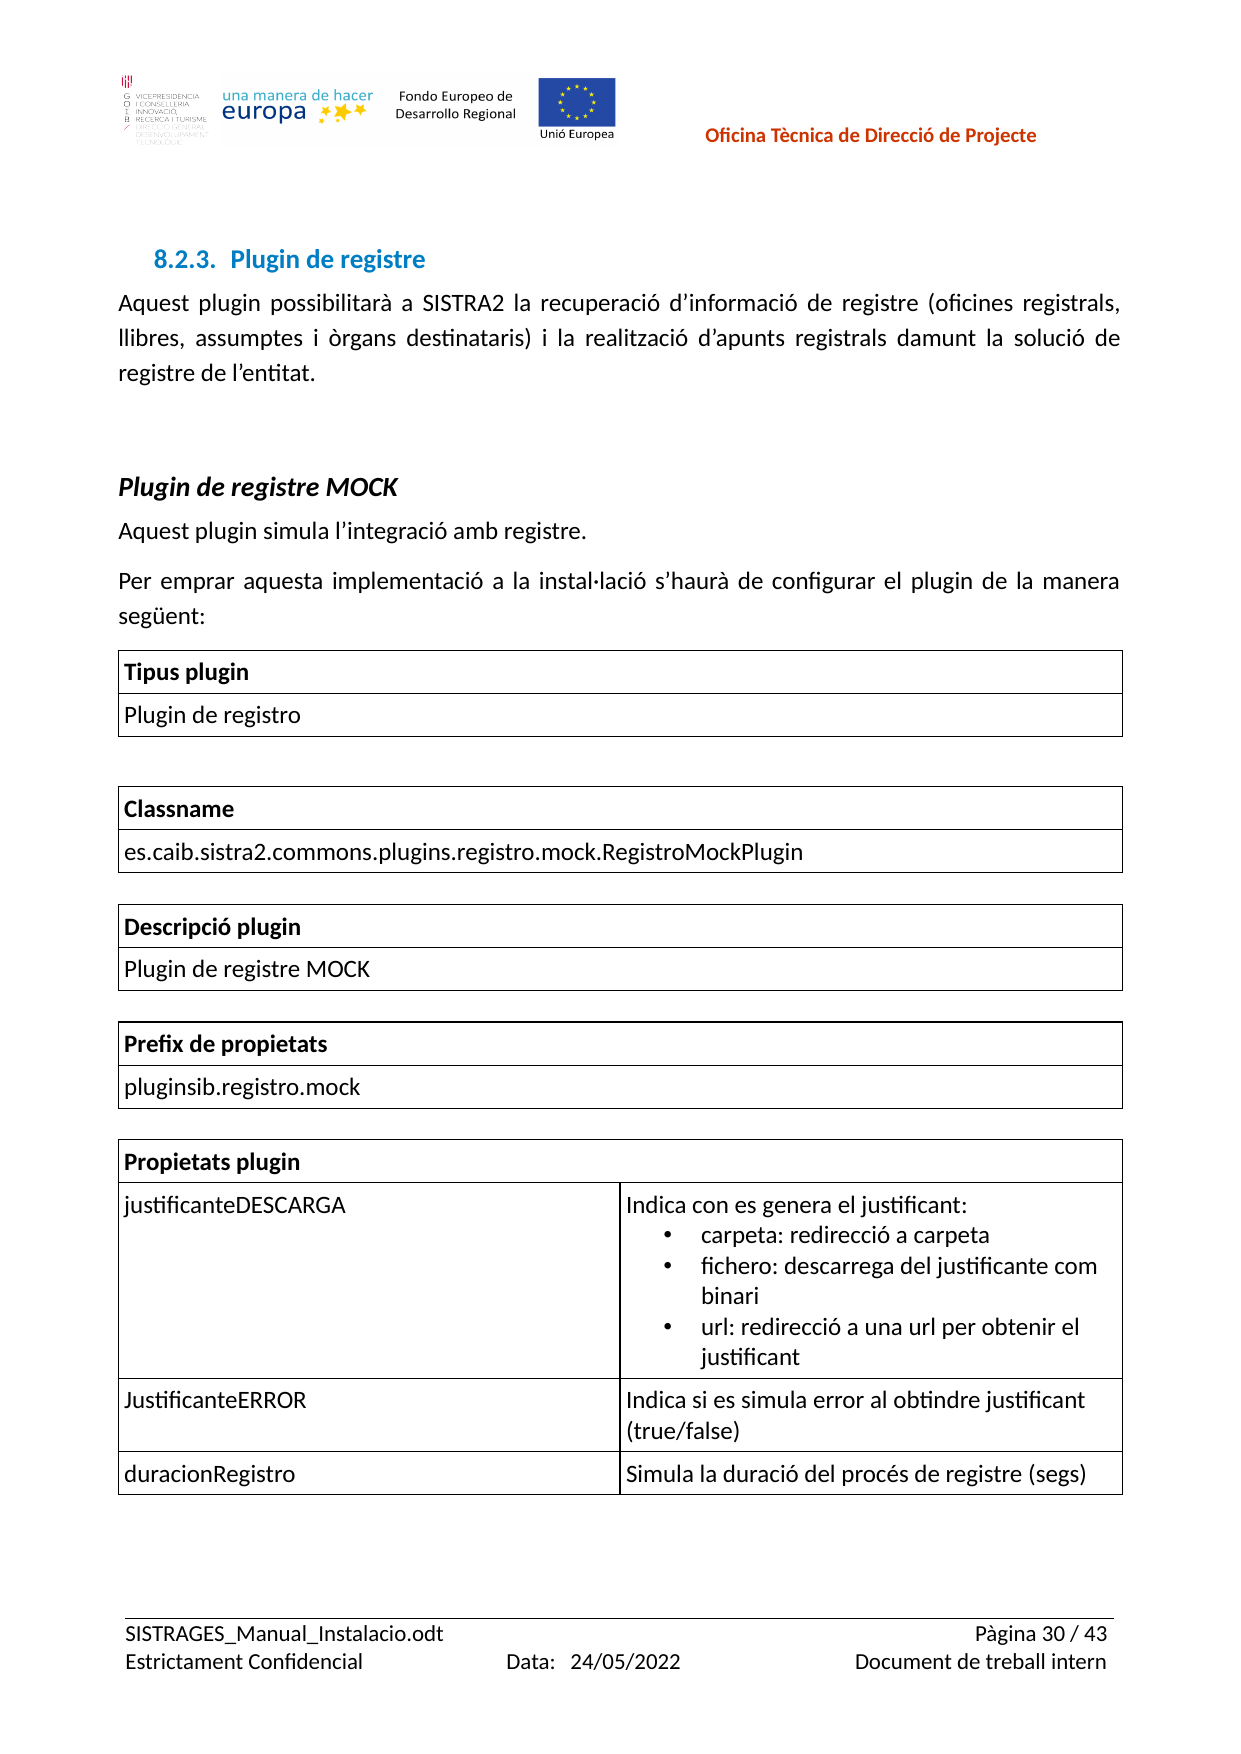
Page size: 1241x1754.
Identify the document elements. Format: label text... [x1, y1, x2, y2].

table_header Classname [119, 787, 1122, 829]
picture [118, 73, 213, 147]
table_cell Plugin de registre MOCK [119, 948, 1122, 990]
text Aquest plugin possibilitarà a SISTRA2 la recuperació d’informació de registre (oficines registrals, llibres, assumptes i òrgans destinataris) i la realització d’apunts registrals damunt la solució de registre de l’entitat. [118, 287, 1122, 388]
subtitle Plugin de registre [153, 242, 1122, 275]
table_cell Indica si es simula error al obtindre justificant (true/false) [621, 1379, 1122, 1451]
table_header Prefix de propietats [119, 1023, 1122, 1064]
table_cell JustificanteERROR [119, 1379, 619, 1451]
table_header Tipus plugin [119, 651, 1122, 693]
table_cell justificanteDESCARGA [119, 1183, 619, 1378]
table_cell Indica con es genera el justificant: carpeta: redirecció a carpeta fichero: descarrega del justificante com binari url: redirecció a una url per obtenir el justificant [621, 1183, 1122, 1378]
text Aquest plugin simula l’integració amb registre. [118, 515, 1122, 546]
text Per emprar aquesta implementació a la instal·lació s’haurà de configurar el plugin de la manera següent: [118, 565, 1122, 631]
table_header Descripció plugin [119, 905, 1122, 947]
table_cell es.caib.sistra2.commons.plugins.registro.mock.RegistroMockPlugin [119, 830, 1122, 872]
picture [219, 73, 621, 147]
table_cell duracionRegistro [119, 1452, 619, 1494]
table_cell pluginsib.registro.mock [119, 1066, 1122, 1107]
table_cell Simula la duració del procés de registre (segs) [621, 1452, 1122, 1494]
table_cell Plugin de registro [119, 694, 1122, 736]
subtitle Plugin de registre MOCK [118, 469, 1122, 503]
table_header Propietats plugin [119, 1140, 1122, 1182]
